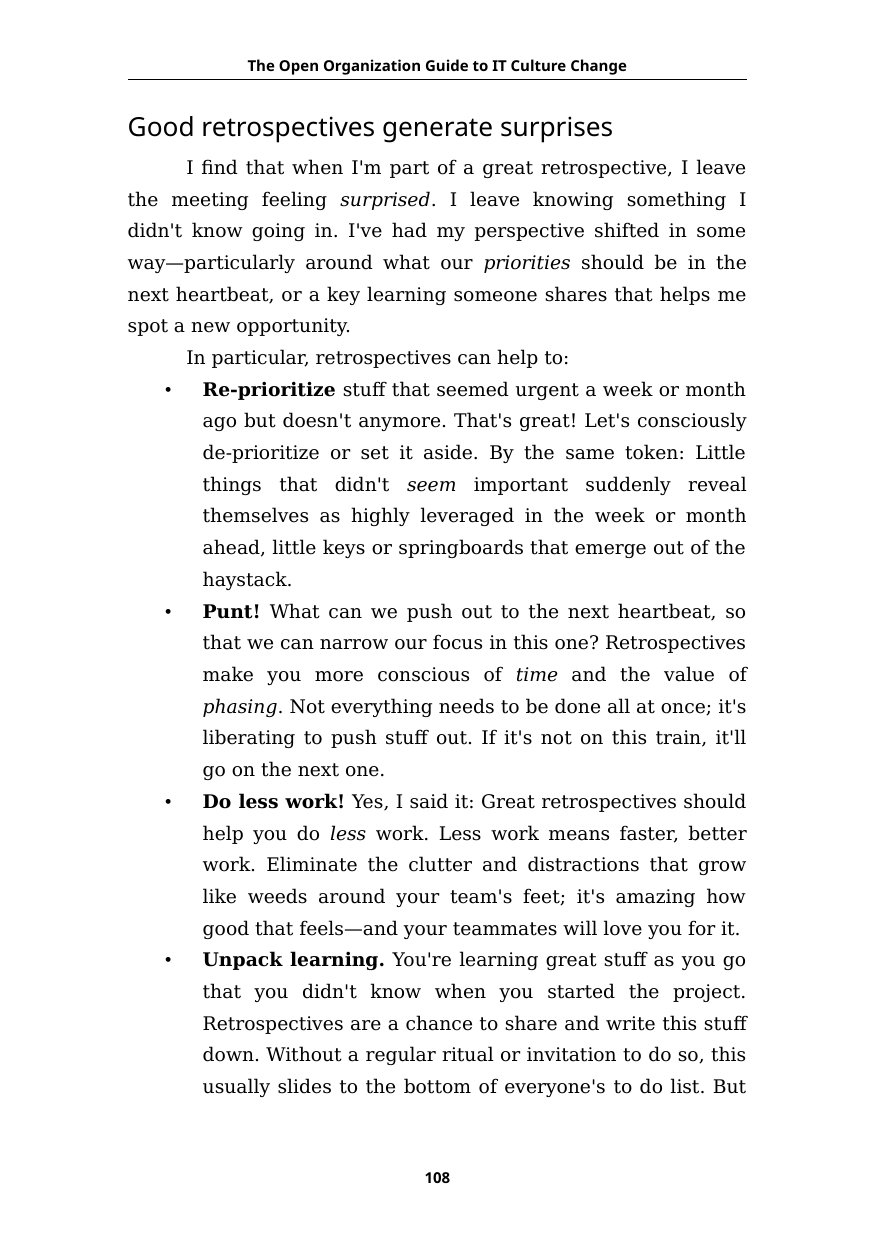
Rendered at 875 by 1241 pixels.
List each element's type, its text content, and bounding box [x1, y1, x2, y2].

list Re-prioritize stuff that seemed urgent a week or month ago but doesn't anymore. That's great! Let's consciously de-prioritize or set it aside. By the same token: Little things that didn't seem important suddenly reveal themselves as highly leveraged in the week or month ahead, little keys or springboards that emerge out of the haystack. [165, 379, 747, 591]
list Do less work! Yes, I said it: Great retrospectives should help you do less work. Less work means faster, better work. Eliminate the clutter and distractions that grow like weeds around your team's feet; it's amazing how good that feels—and your teammates will love you for it. [165, 791, 747, 939]
list Punt! What can we push out to the next heartbeat, so that we can narrow our focus in this one? Retrospectives make you more conscious of time and the value of phasing. Not everything needs to be done all at once; it's liberating to push stuff out. If it's not on this train, it'll go on the next one. [165, 601, 747, 781]
text In particular, retrospectives can help to: [127, 347, 747, 369]
list Unpack learning. You're learning great stuff as you go that you didn't know when you started the project. Retrospectives are a chance to share and write this stuff down. Without a regular ritual or invitation to do so, this usually slides to the bottom of everyone's to do list. But [165, 949, 747, 1098]
subtitle Good retrospectives generate surprises [127, 109, 747, 144]
text I find that when I'm part of a great retrospective, I leave the meeting feeling surprised. I leave knowing something I didn't know going in. I've had my perspective shifted in some way—particularly around what our priorities should be in the next heartbeat, or a key learning someone shares that helps me spot a new opportunity. [127, 157, 747, 337]
